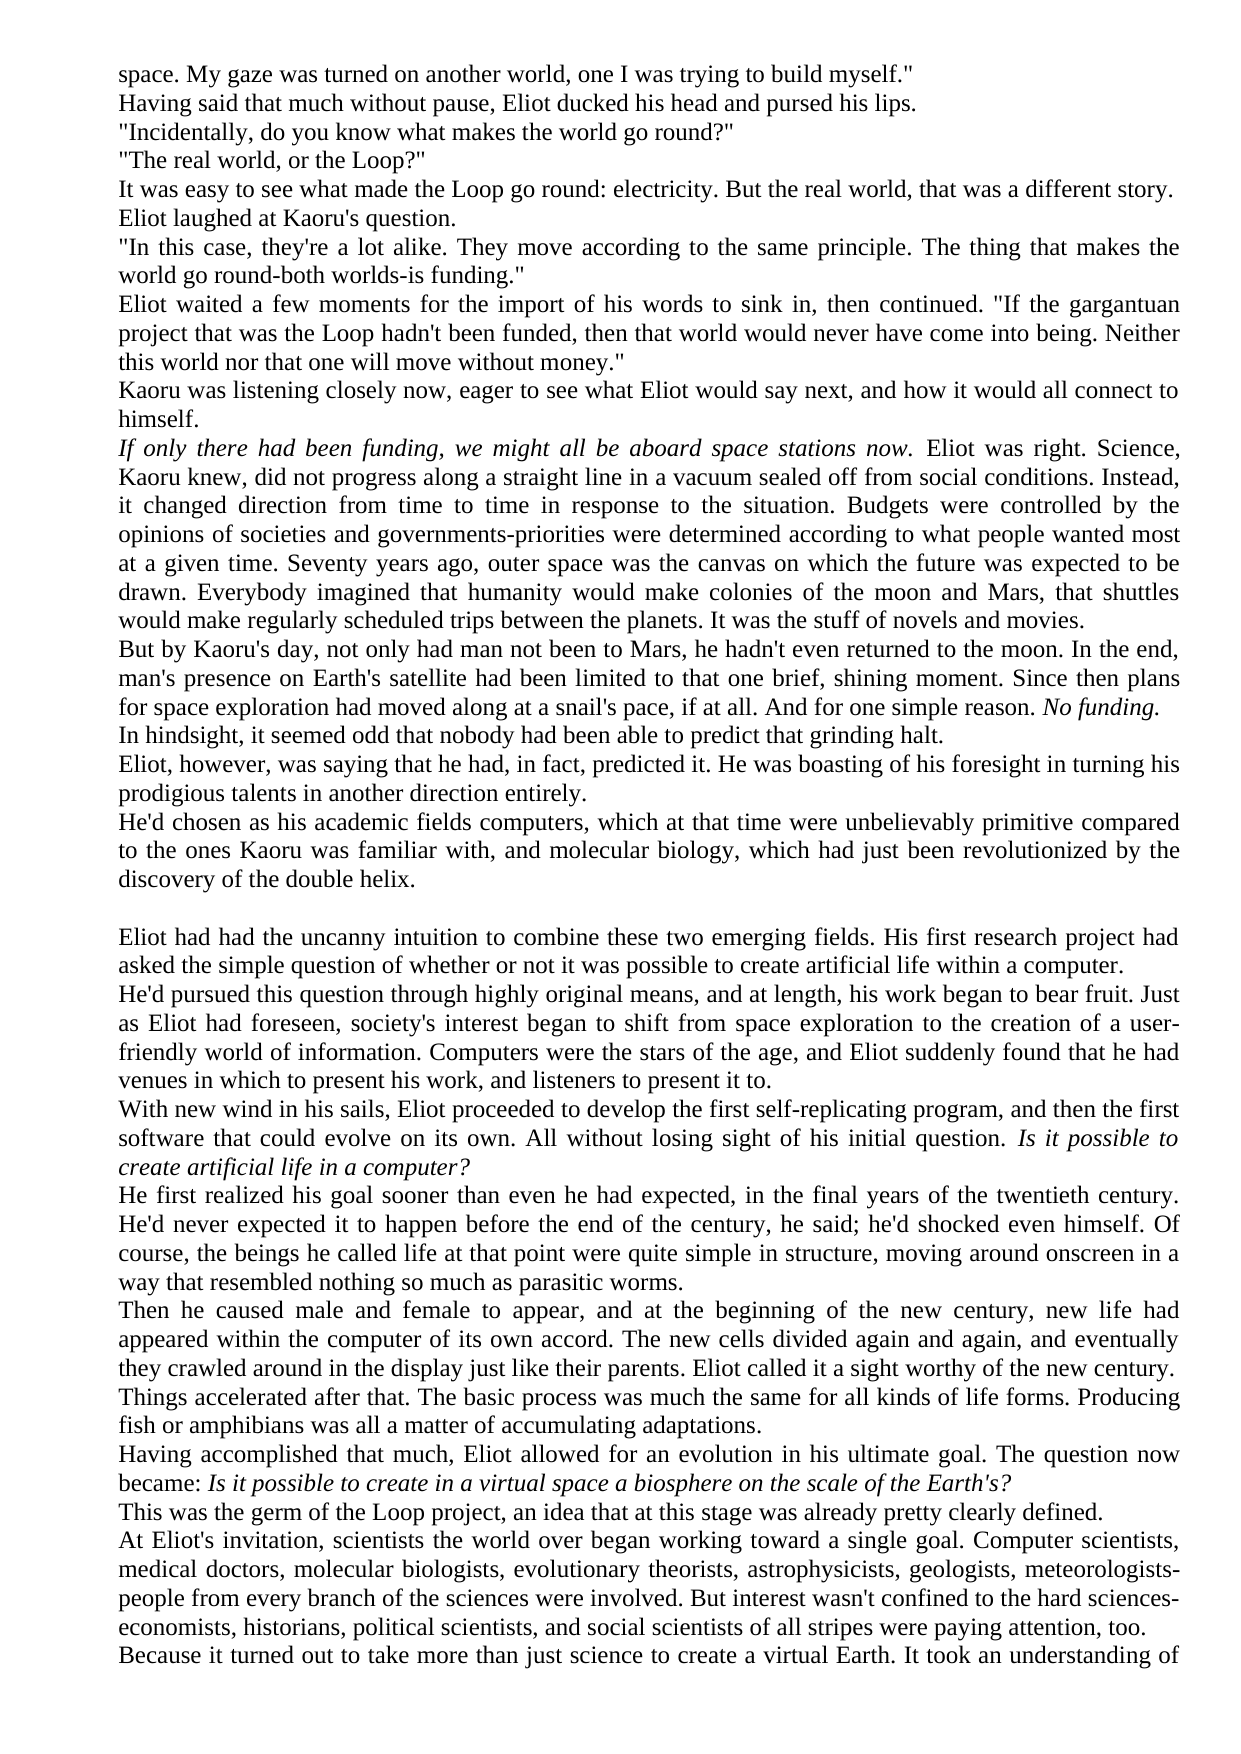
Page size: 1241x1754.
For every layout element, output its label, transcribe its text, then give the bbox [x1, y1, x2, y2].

text Then he caused male and female to appear, and at the beginning of the new century, new life had appeared within the computer of its own accord. The new cells divided again and again, and eventually they crawled around in the display just like their parents. Eliot called it a sight worthy of the new century. [118, 1295, 1181, 1382]
text Having accomplished that much, Eliot allowed for an evolution in his ultimate goal. The question now became: Is it possible to create in a virtual space a biosphere on the scale of the Earth's? [118, 1439, 1181, 1497]
text Eliot had had the uncanny intuition to combine these two emerging fields. His first research project had asked the simple question of whether or not it was possible to create artificial life within a computer. [118, 922, 1181, 979]
text Having said that much without pause, Eliot ducked his head and pursed his lips. [118, 88, 1181, 117]
text Kaoru was listening closely now, eager to see what Eliot would say next, and how it would all connect to himself. [118, 375, 1181, 433]
text "In this case, they're a lot alike. They move according to the same principle. The thing that makes the world go round-both worlds-is funding." [118, 232, 1181, 289]
text If only there had been funding, we might all be aboard space stations now. Eliot was right. Science, Kaoru knew, did not progress along a straight line in a vacuum sealed off from social conditions. Instead, it changed direction from time to time in response to the situation. Budgets were controlled by the opinions of societies and governments-priorities were determined according to what people wanted most at a given time. Seventy years ago, outer space was the canvas on which the future was expected to be drawn. Everybody imagined that humanity would make colonies of the moon and Mars, that shuttles would make regularly scheduled trips between the planets. It was the stuff of novels and movies. [118, 433, 1181, 634]
text It was easy to see what made the Loop go round: electricity. But the real world, that was a different story. [118, 174, 1181, 203]
text He'd pursued this question through highly original means, and at length, his work began to bear fruit. Just as Eliot had foreseen, society's interest began to shift from space exploration to the creation of a user-friendly world of information. Computers were the stars of the age, and Eliot suddenly found that he had venues in which to present his work, and listeners to present it to. [118, 979, 1181, 1094]
text But by Kaoru's day, not only had man not been to Mars, he hadn't even returned to the moon. In the end, man's presence on Earth's satellite had been limited to that one brief, shining moment. Since then plans for space exploration had moved along at a snail's pace, if at all. And for one simple reason. No funding. [118, 634, 1181, 720]
text In hindsight, it seemed odd that nobody had been able to predict that grinding halt. [118, 720, 1181, 749]
text "The real world, or the Loop?" [118, 145, 1181, 174]
text He'd chosen as his academic fields computers, which at that time were unbelievably primitive compared to the ones Kaoru was familiar with, and molecular biology, which had just been revolutionized by the discovery of the double helix. [118, 807, 1181, 893]
text At Eliot's invitation, scientists the world over began working toward a single goal. Computer scientists, medical doctors, molecular biologists, evolutionary theorists, astrophysicists, geologists, meteorologists-people from every branch of the sciences were involved. But interest wasn't confined to the hard sciences-economists, historians, political scientists, and social scientists of all stripes were paying attention, too. [118, 1525, 1181, 1640]
text Because it turned out to take more than just science to create a virtual Earth. It took an understanding of [118, 1640, 1181, 1669]
text space. My gaze was turned on another world, one I was trying to build myself." [118, 59, 1181, 88]
text "Incidentally, do you know what makes the world go round?" [118, 117, 1181, 145]
text This was the germ of the Loop project, an idea that at this stage was already pretty clearly defined. [118, 1497, 1181, 1525]
text Eliot laughed at Kaoru's question. [118, 203, 1181, 232]
text Things accelerated after that. The basic process was much the same for all kinds of life forms. Producing fish or amphibians was all a matter of accumulating adaptations. [118, 1382, 1181, 1439]
text He first realized his goal sooner than even he had expected, in the final years of the twentieth century. He'd never expected it to happen before the end of the century, he said; he'd shocked even himself. Of course, the beings he called life at that point were quite simple in structure, moving around onscreen in a way that resembled nothing so much as parasitic worms. [118, 1180, 1181, 1295]
text Eliot, however, was saying that he had, in fact, predicted it. He was boasting of his foresight in turning his prodigious talents in another direction entirely. [118, 749, 1181, 807]
text With new wind in his sails, Eliot proceeded to develop the first self-replicating program, and then the first software that could evolve on its own. All without losing sight of his initial question. Is it possible to create artificial life in a computer? [118, 1094, 1181, 1180]
text Eliot waited a few moments for the import of his words to sink in, then continued. "If the gargantuan project that was the Loop hadn't been funded, then that world would never have come into being. Neither this world nor that one will move without money." [118, 289, 1181, 375]
